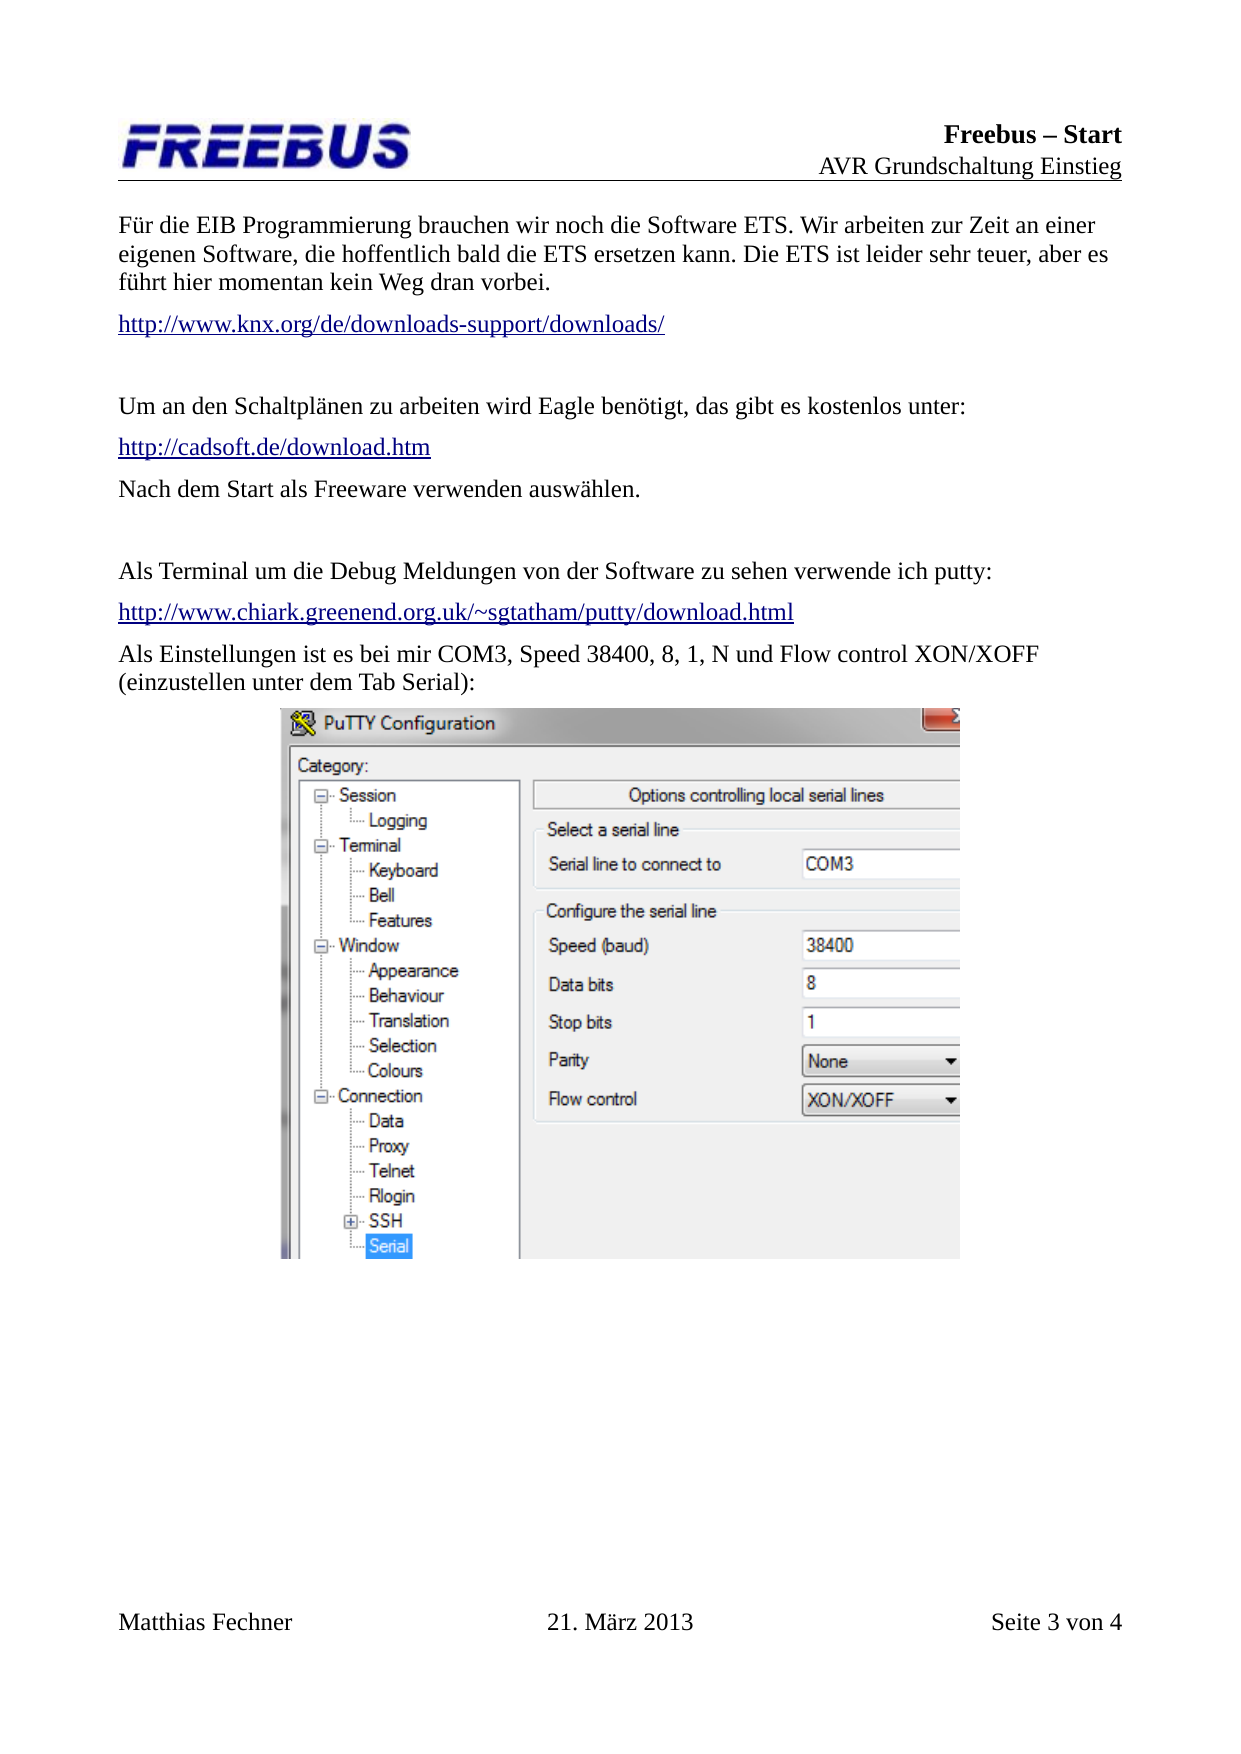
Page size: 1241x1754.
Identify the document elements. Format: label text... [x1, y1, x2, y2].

text Als Einstellungen ist es bei mir COM3, Speed 38400, 8, 1, N und Flow control XON/XOFF (einzustellen unter dem Tab Serial): [118, 639, 1122, 696]
picture [118, 118, 411, 172]
text Nach dem Start als Freeware verwenden auswählen. [118, 474, 1122, 502]
text http://www.chiark.greenend.org.uk/~sgtatham/putty/download.html [118, 597, 1122, 626]
text http://www.knx.org/de/downloads-support/downloads/ [118, 309, 1122, 337]
picture [280, 708, 960, 1259]
text Als Terminal um die Debug Meldungen von der Software zu sehen verwende ich putty: [118, 556, 1122, 585]
text http://cadsoft.de/download.htm [118, 432, 1122, 461]
text Um an den Schaltplänen zu arbeiten wird Eagle benötigt, das gibt es kostenlos unter: [118, 391, 1122, 420]
text Für die EIB Programmierung brauchen wir noch die Software ETS. Wir arbeiten zur Zeit an einer eigenen Software, die hoffentlich bald die ETS ersetzen kann. Die ETS ist leider sehr teuer, aber es führt hier momentan kein Weg dran vorbei. [118, 210, 1122, 296]
